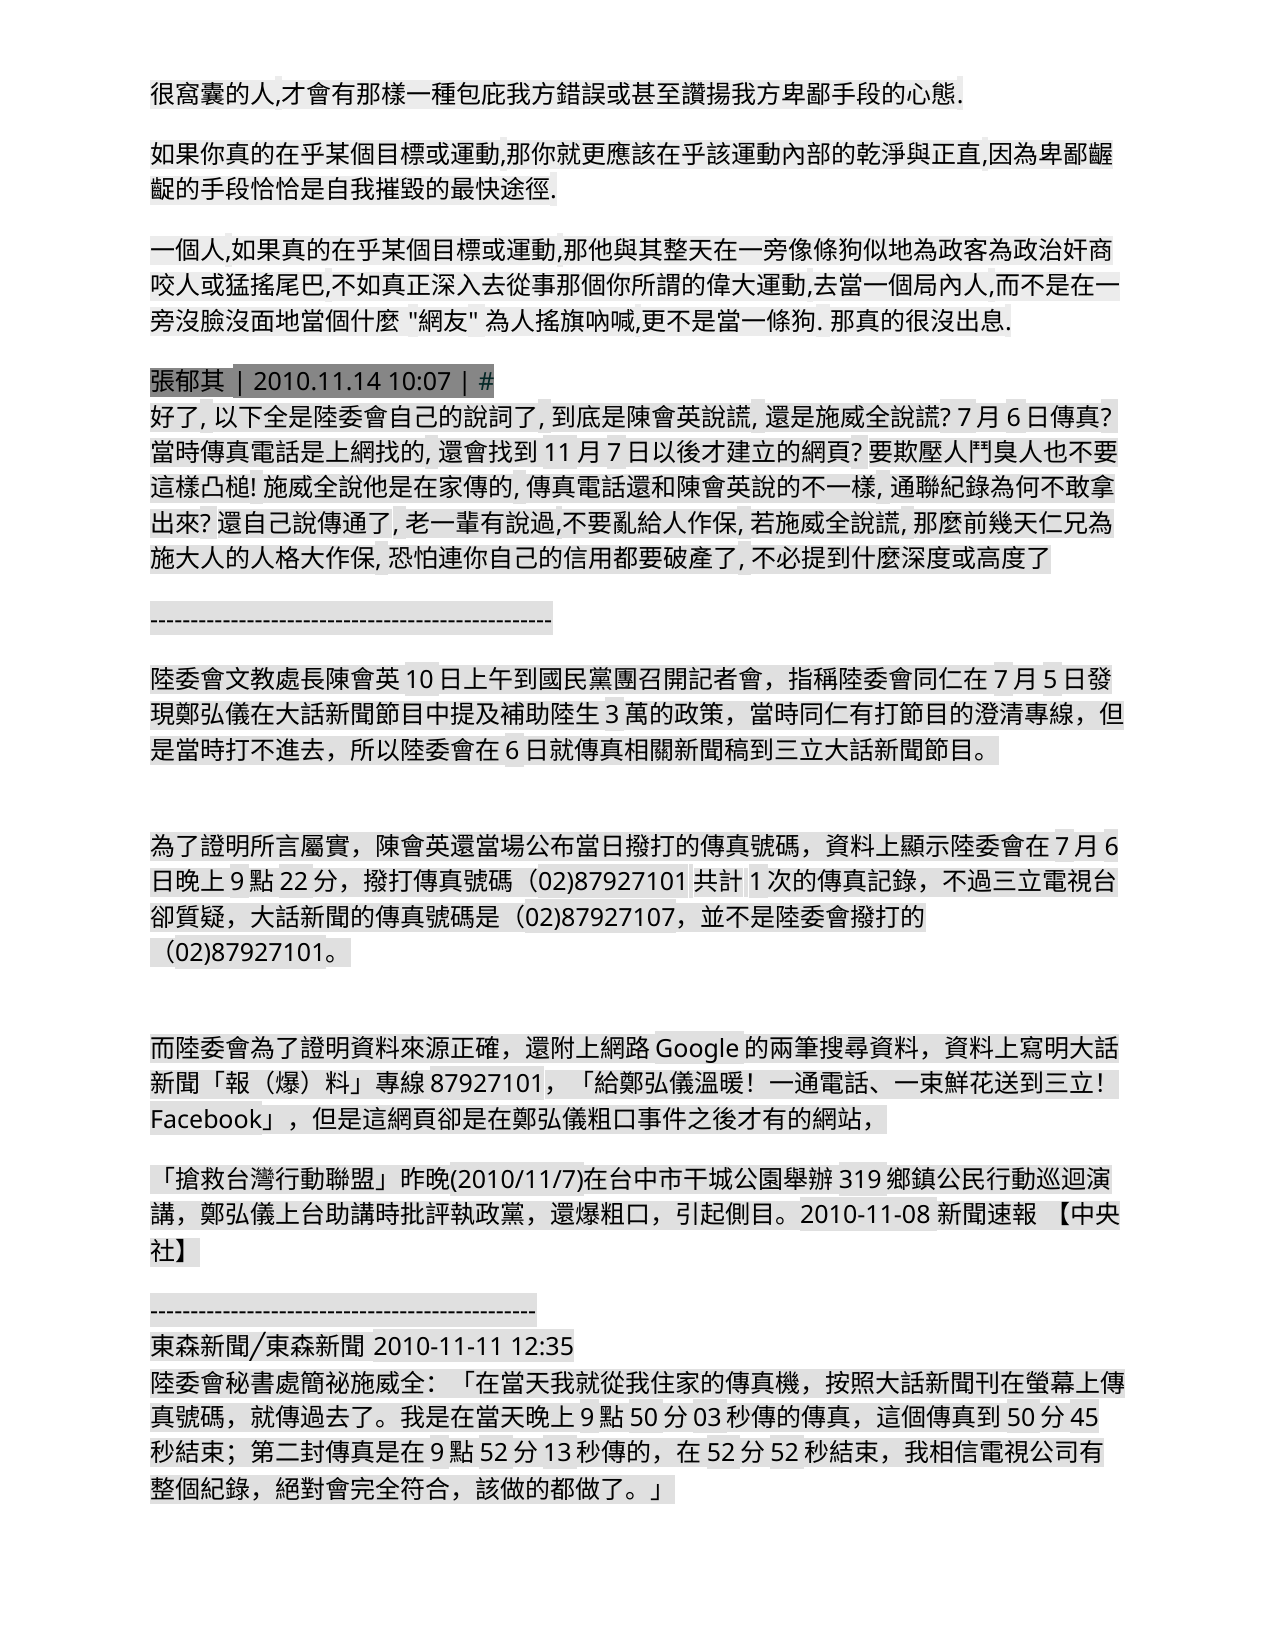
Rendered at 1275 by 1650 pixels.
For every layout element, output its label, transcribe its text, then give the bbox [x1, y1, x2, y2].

text 「搶救台灣行動聯盟」昨晚(2010/11/7)在台中市干城公園舉辦319鄉鎮公民行動巡迴演講，鄭弘儀上台助講時批評執政黨，還爆粗口，引起側目。2010-11-08 新聞速報 【中央社】 [150, 1160, 1125, 1267]
text -------------------------------------------------- [150, 600, 1125, 635]
text ------------------------------------------------ 東森新聞╱東森新聞 2010-11-11 12:35 陸委會秘書處簡祕施威全：「在當天我就從我住家的傳真機，按照大話新聞刊在螢幕上傳真號碼，就傳過去了。我是在當天晚上9點50分03秒傳的傳真，這個傳真到50分45秒結束；第二封傳真是在9點52分13秒傳的，在52分52秒結束，我相信電視公司有整個紀錄，絕對會完全符合，該做的都做了。」 [150, 1292, 1125, 1504]
text 為了證明所言屬實，陳會英還當場公布當日撥打的傳真號碼，資料上顯示陸委會在7月6日晚上9點22分，撥打傳真號碼（02)87927101共計1次的傳真記錄，不過三立電視台卻質疑，大話新聞的傳真號碼是（02)87927107，並不是陸委會撥打的（02)87927101。 [150, 792, 1125, 969]
text 很窩囊的人,才會有那樣一種包庇我方錯誤或甚至讚揚我方卑鄙手段的心態. [150, 75, 1125, 110]
text 而陸委會為了證明資料來源正確，還附上網路Google的兩筆搜尋資料，資料上寫明大話新聞「報（爆）料」專線87927101，「給鄭弘儀溫暖！一通電話、一束鮮花送到三立！Facebook」，但是這網頁卻是在鄭弘儀粗口事件之後才有的網站， [150, 994, 1125, 1135]
text 張郁其 | 2010.11.14 10:07 | # [150, 362, 1125, 398]
text 如果你真的在乎某個目標或運動,那你就更應該在乎該運動內部的乾淨與正直,因為卑鄙齷齪的手段恰恰是自我摧毀的最快途徑. [150, 135, 1125, 206]
text 好了, 以下全是陸委會自己的說詞了, 到底是陳會英說謊, 還是施威全說謊? 7月6日傳真? 當時傳真電話是上網找的, 還會找到11月7日以後才建立的網頁? 要欺壓人鬥臭人也不要這樣凸槌! 施威全說他是在家傳的, 傳真電話還和陳會英說的不一樣, 通聯紀錄為何不敢拿出來? 還自己說傳通了, 老一輩有說過,不要亂給人作保, 若施威全說謊, 那麼前幾天仁兄為施大人的人格大作保, 恐怕連你自己的信用都要破產了, 不必提到什麼深度或高度了 [150, 398, 1125, 575]
text 陸委會文教處長陳會英10日上午到國民黨團召開記者會，指稱陸委會同仁在7月5日發現鄭弘儀在大話新聞節目中提及補助陸生3萬的政策，當時同仁有打節目的澄清專線，但是當時打不進去，所以陸委會在6日就傳真相關新聞稿到三立大話新聞節目。 [150, 660, 1125, 767]
text 一個人,如果真的在乎某個目標或運動,那他與其整天在一旁像條狗似地為政客為政治奸商咬人或猛搖尾巴,不如真正深入去從事那個你所謂的偉大運動,去當一個局內人,而不是在一旁沒臉沒面地當個什麼 "網友" 為人搖旗吶喊,更不是當一條狗. 那真的很沒出息. [150, 231, 1125, 337]
